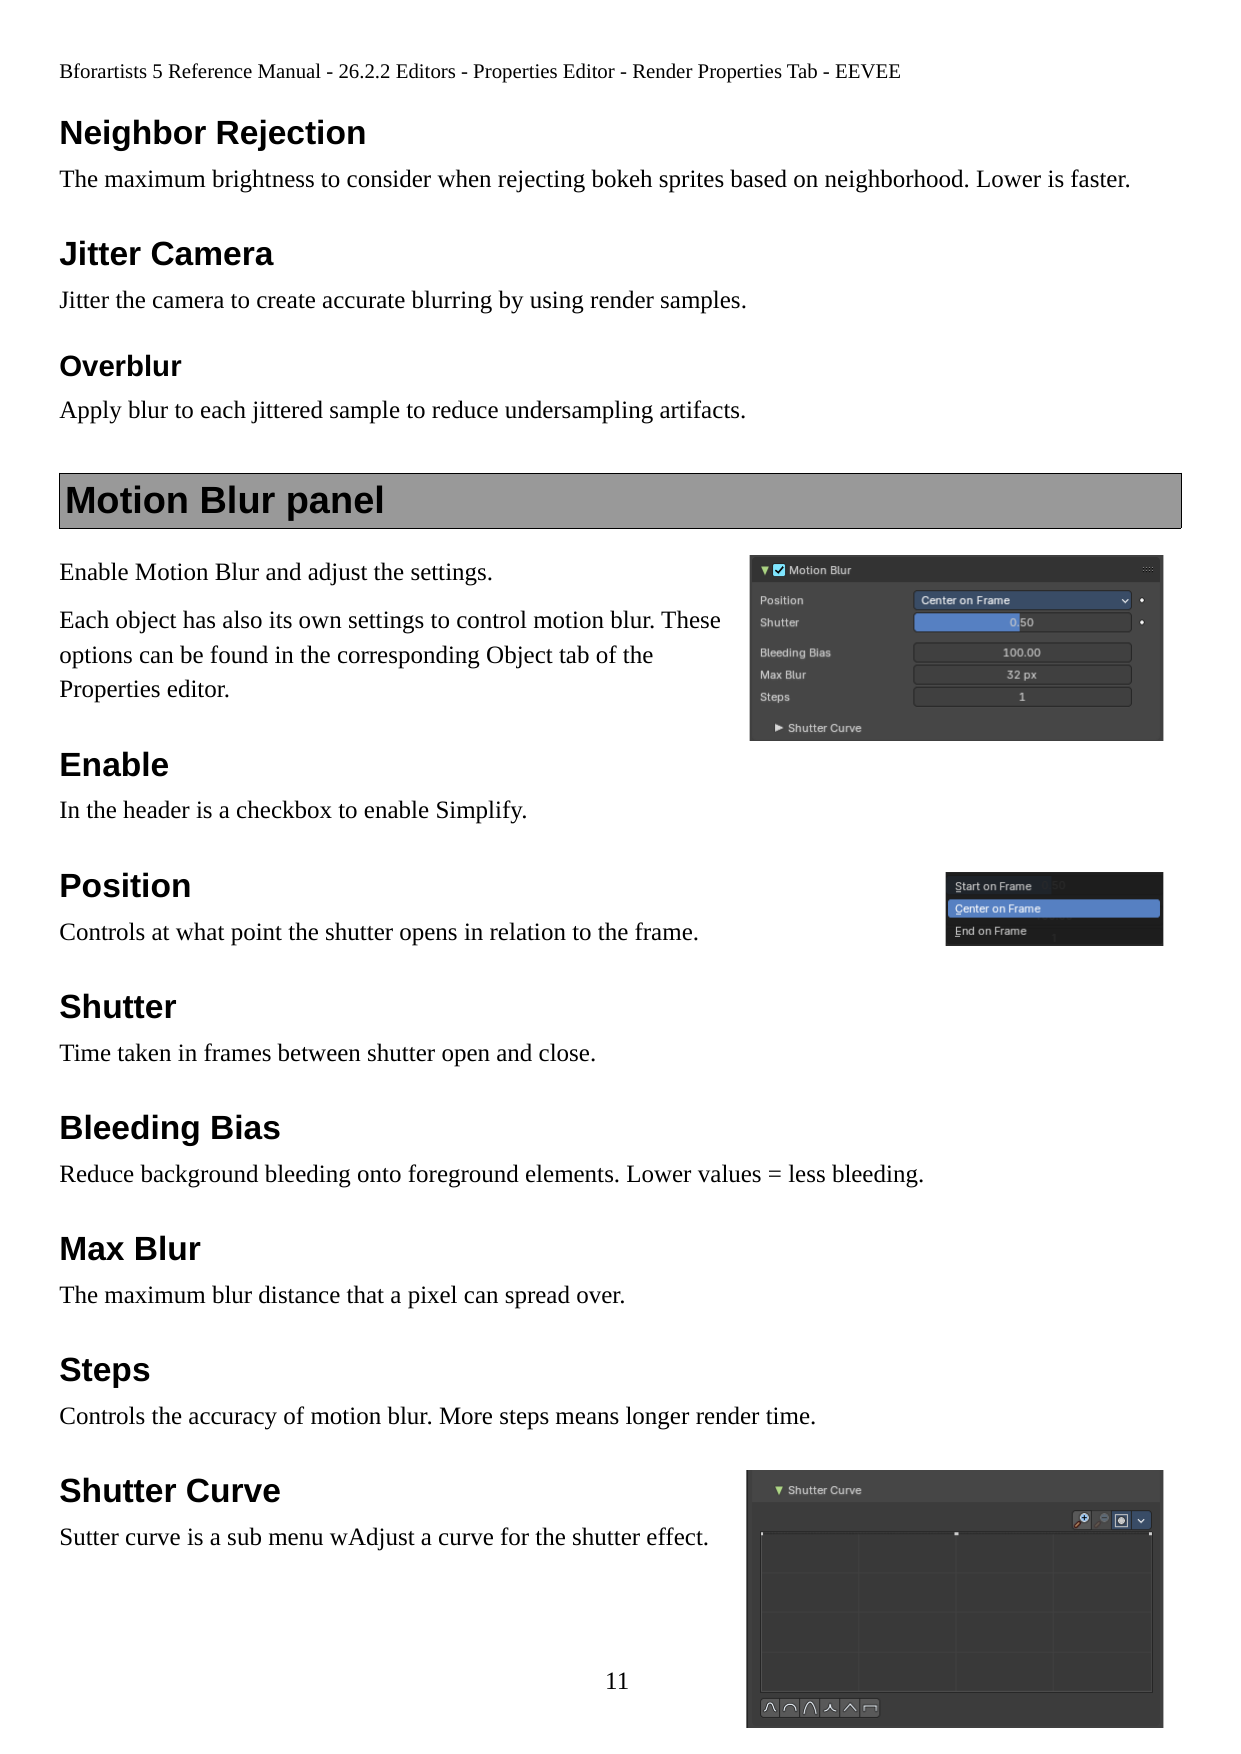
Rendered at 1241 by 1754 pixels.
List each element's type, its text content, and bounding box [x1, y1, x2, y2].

text Controls the accuracy of motion blur. More steps means longer render time. [59, 1401, 1181, 1429]
text Reduce background bleeding onto foreground elements. Lower values = less bleeding. [59, 1159, 1181, 1187]
text Jitter the camera to create accurate blurring by using render samples. [59, 285, 1181, 313]
subtitle Steps [59, 1350, 1181, 1388]
text Sutter curve is a sub menu wAdjust a curve for the shutter effect. [59, 1522, 746, 1551]
subtitle Max Blur [59, 1229, 1181, 1267]
subtitle Jitter Camera [59, 234, 1181, 272]
text Time taken in frames between shutter open and close. [59, 1038, 1181, 1066]
picture [749, 555, 1164, 741]
text Each object has also its own settings to control motion blur. These options can be found in the corresponding Object tab of the Properties editor. [59, 606, 749, 703]
text Apply blur to each jittered sample to reduce undersampling artifacts. [59, 395, 1181, 423]
picture [746, 1470, 1164, 1728]
subtitle Shutter Curve [59, 1471, 746, 1509]
text The maximum brightness to consider when rejecting bokeh sprites based on neighborhood. Lower is faster. [59, 164, 1181, 192]
text Enable Motion Blur and adjust the settings. [59, 557, 749, 585]
text In the header is a checkbox to enable Simplify. [59, 796, 1181, 824]
subtitle Shutter [59, 987, 1181, 1025]
subtitle Enable [59, 744, 1181, 783]
subtitle [1164, 1471, 1181, 1509]
text The maximum blur distance that a pixel can spread over. [59, 1280, 1181, 1308]
subtitle Neighbor Rejection [59, 113, 1181, 151]
picture [945, 872, 1164, 946]
subtitle Position [59, 866, 1181, 904]
subtitle Overblur [59, 348, 1181, 382]
subtitle Bleeding Bias [59, 1108, 1181, 1146]
text Controls at what point the shutter opens in relation to the frame. [59, 917, 945, 945]
table_header Motion Blur panel [60, 474, 1181, 528]
